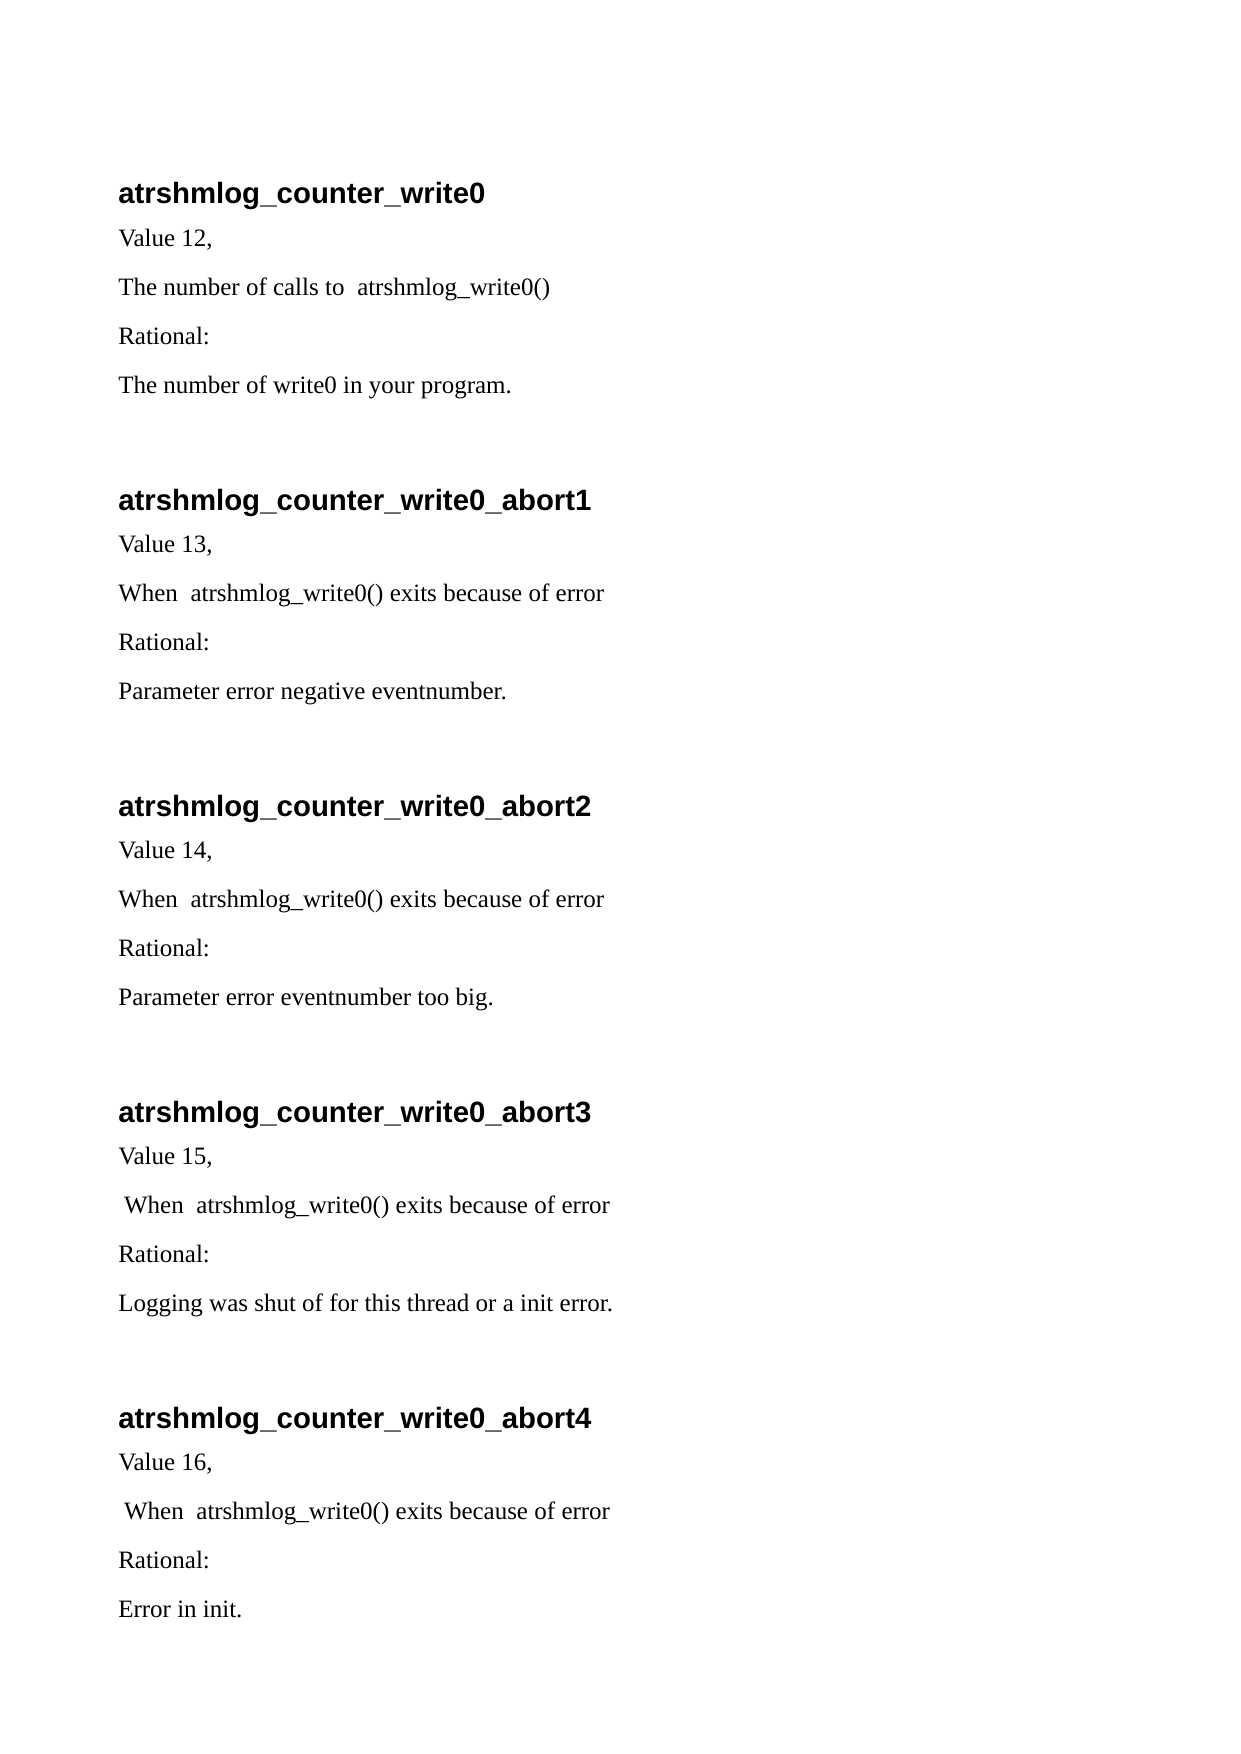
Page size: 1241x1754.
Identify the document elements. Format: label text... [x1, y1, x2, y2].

text Error in init. [118, 1594, 1122, 1623]
text Rational: [118, 1239, 1122, 1268]
subtitle atrshmlog_counter_write0_abort3 [118, 1095, 1122, 1128]
subtitle atrshmlog_counter_write0_abort1 [118, 482, 1122, 516]
text Rational: [118, 933, 1122, 962]
text Value 13, [118, 529, 1122, 557]
subtitle atrshmlog_counter_write0 [118, 176, 1122, 210]
text When atrshmlog_write0() exits because of error [118, 578, 1122, 607]
text Value 16, [118, 1447, 1122, 1476]
text Parameter error negative eventnumber. [118, 676, 1122, 705]
text Rational: [118, 1545, 1122, 1574]
subtitle atrshmlog_counter_write0_abort2 [118, 789, 1122, 822]
text Logging was shut of for this thread or a init error. [118, 1288, 1122, 1317]
text Value 12, [118, 223, 1122, 251]
text Rational: [118, 321, 1122, 349]
text When atrshmlog_write0() exits because of error [118, 1496, 1122, 1525]
text Value 14, [118, 835, 1122, 864]
text The number of calls to atrshmlog_write0() [118, 272, 1122, 300]
text The number of write0 in your program. [118, 370, 1122, 398]
text Parameter error eventnumber too big. [118, 982, 1122, 1011]
subtitle atrshmlog_counter_write0_abort4 [118, 1401, 1122, 1435]
text Value 15, [118, 1141, 1122, 1170]
text Rational: [118, 627, 1122, 656]
text When atrshmlog_write0() exits because of error [118, 884, 1122, 913]
text When atrshmlog_write0() exits because of error [118, 1190, 1122, 1219]
